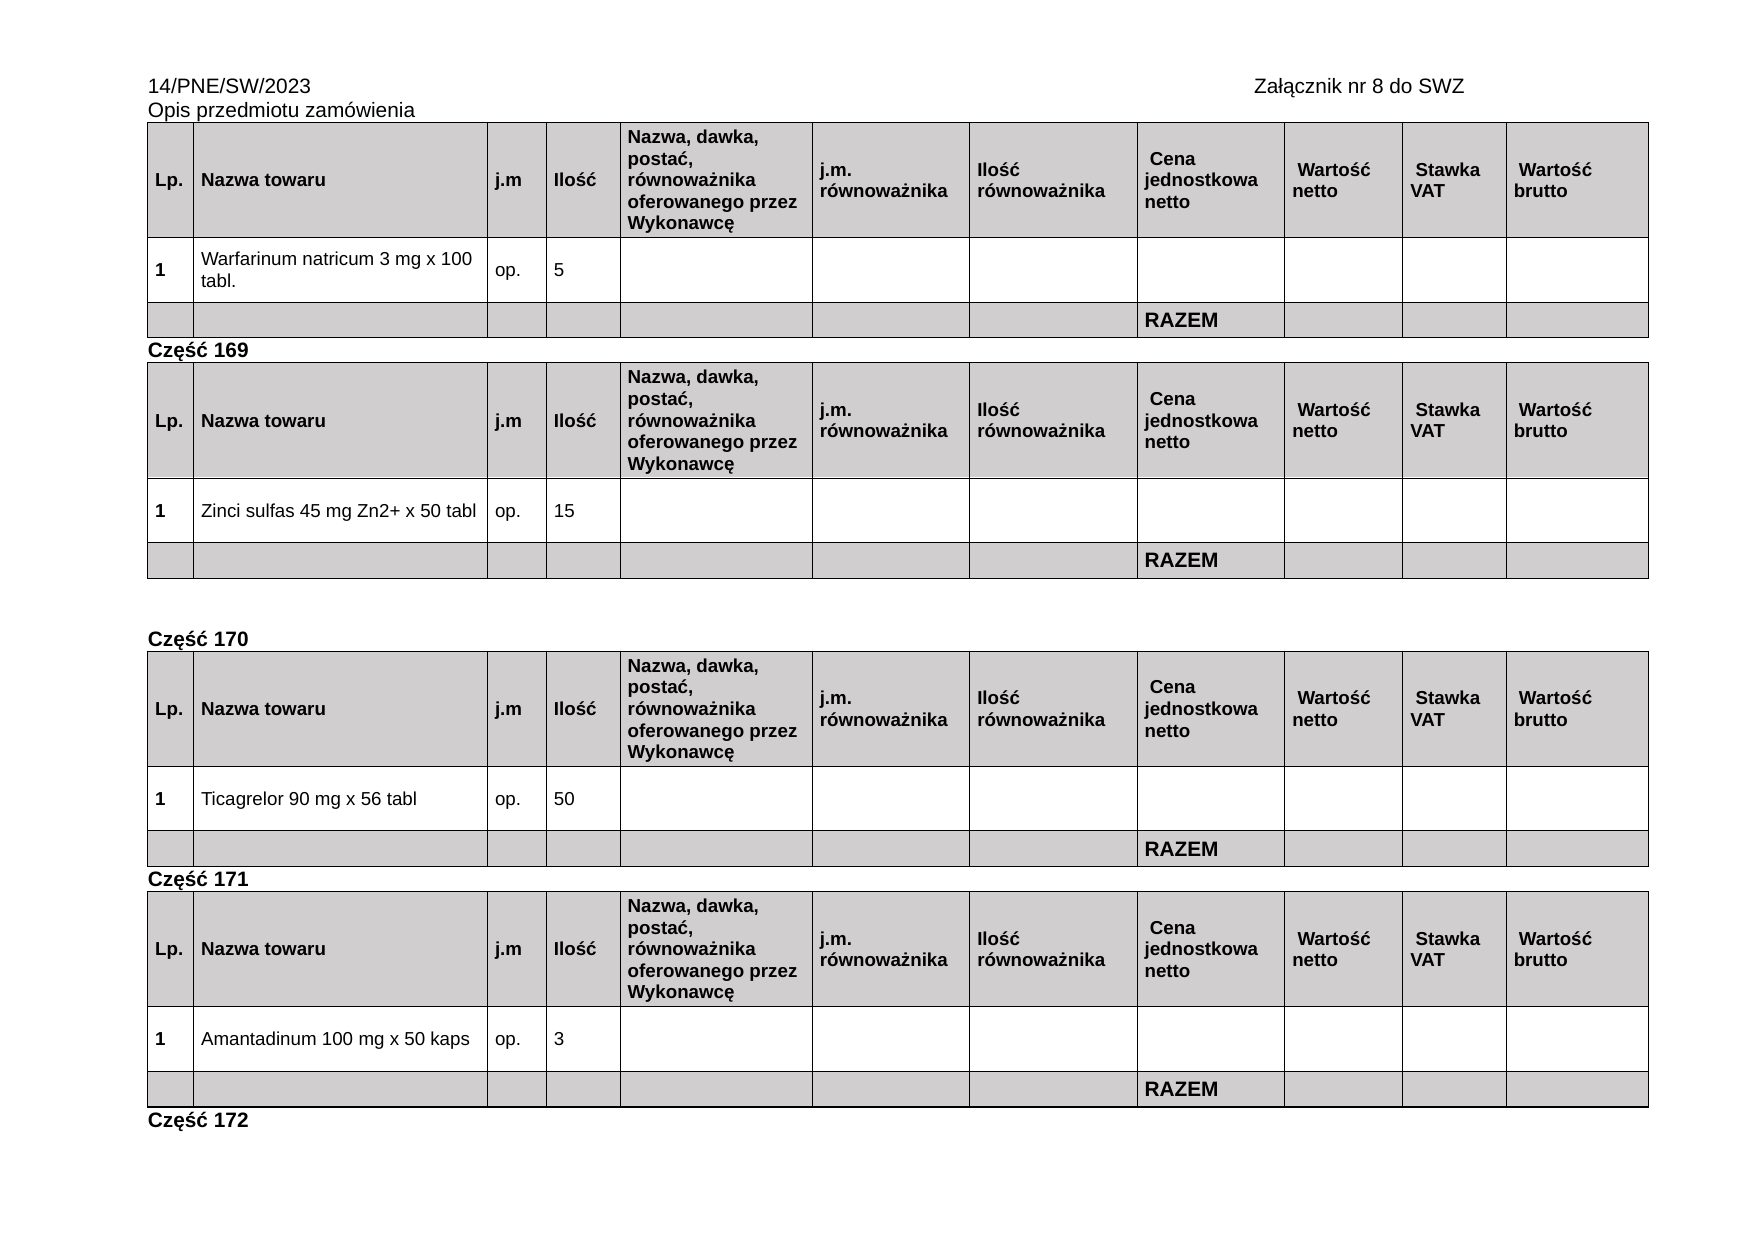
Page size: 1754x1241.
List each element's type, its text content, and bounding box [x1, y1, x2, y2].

table_header Wartość netto [1285, 652, 1402, 766]
table_header Nazwa towaru [194, 652, 487, 766]
table_cell [547, 543, 620, 578]
table_cell [1285, 543, 1402, 578]
table_header Stawka VAT [1403, 892, 1506, 1006]
table_cell [547, 831, 620, 866]
table_header Nazwa, dawka, postać, równoważnika oferowanego przez Wykonawcę [621, 652, 812, 766]
table_cell op. [488, 767, 546, 830]
table_cell [621, 1007, 812, 1071]
table_header j.m [488, 892, 546, 1006]
table_cell [813, 1072, 969, 1106]
table_header Nazwa, dawka, postać, równoważnika oferowanego przez Wykonawcę [621, 123, 812, 237]
table_header Nazwa, dawka, postać, równoważnika oferowanego przez Wykonawcę [621, 892, 812, 1006]
table_cell [1507, 303, 1648, 337]
table_header Ilość równoważnika [970, 123, 1137, 237]
table_cell Warfarinum natricum 3 mg x 100 tabl. [194, 238, 487, 302]
table_header Wartość brutto [1507, 363, 1648, 477]
table_cell [148, 543, 193, 578]
table_header j.m [488, 123, 546, 237]
table_header Lp. [148, 123, 193, 237]
table_header Ilość równoważnika [970, 892, 1137, 1006]
table_cell [1285, 767, 1402, 830]
table_cell [1285, 303, 1402, 337]
table_cell [1403, 543, 1506, 578]
table_cell [148, 831, 193, 866]
table_cell Amantadinum 100 mg x 50 kaps [194, 1007, 487, 1071]
table_cell [547, 303, 620, 337]
table_cell [970, 767, 1137, 830]
table_cell RAZEM [1138, 303, 1284, 337]
table_cell [488, 1072, 546, 1106]
table_header j.m [488, 652, 546, 766]
table_cell [813, 238, 969, 302]
table_header Nazwa, dawka, postać, równoważnika oferowanego przez Wykonawcę [621, 363, 812, 477]
table_header Cena jednostkowa netto [1138, 363, 1284, 477]
table_cell [194, 1072, 487, 1106]
table_header Ilość [547, 652, 620, 766]
table_header Ilość [547, 123, 620, 237]
table_cell [970, 1007, 1137, 1071]
table_cell Ticagrelor 90 mg x 56 tabl [194, 767, 487, 830]
text Część 170 [148, 627, 1606, 651]
table_cell Zinci sulfas 45 mg Zn2+ x 50 tabl [194, 479, 487, 542]
table_cell [1403, 831, 1506, 866]
table_cell [621, 303, 812, 337]
table_cell [970, 1072, 1137, 1106]
table_header j.m. równoważnika [813, 652, 969, 766]
table_cell [621, 543, 812, 578]
table_cell RAZEM [1138, 831, 1284, 866]
table_cell [621, 479, 812, 542]
table_cell [488, 831, 546, 866]
table_header Wartość netto [1285, 123, 1402, 237]
table_cell [1138, 479, 1284, 542]
table_header Stawka VAT [1403, 652, 1506, 766]
table_cell [970, 303, 1137, 337]
table_cell [970, 831, 1137, 866]
table_header Stawka VAT [1403, 123, 1506, 237]
table_cell [813, 303, 969, 337]
table_cell RAZEM [1138, 1072, 1284, 1106]
table_cell [148, 1072, 193, 1106]
table_header Ilość [547, 363, 620, 477]
table_cell [970, 479, 1137, 542]
table_cell [1403, 767, 1506, 830]
table_cell [194, 303, 487, 337]
table_cell [1507, 238, 1648, 302]
table_header j.m. równoważnika [813, 123, 969, 237]
text Część 172 [148, 1108, 1606, 1131]
table_cell 3 [547, 1007, 620, 1071]
table_cell [1285, 238, 1402, 302]
table_cell [1285, 1007, 1402, 1071]
table_cell op. [488, 238, 546, 302]
table_cell [1507, 767, 1648, 830]
table_cell [1138, 767, 1284, 830]
table_header j.m [488, 363, 546, 477]
table_cell [621, 1072, 812, 1106]
table_cell [1507, 543, 1648, 578]
table_cell [1403, 1007, 1506, 1071]
table_cell [813, 543, 969, 578]
text Część 169 [148, 338, 1606, 362]
table_header Nazwa towaru [194, 363, 487, 477]
table_cell 1 [148, 1007, 193, 1071]
table_cell [970, 543, 1137, 578]
table_cell [488, 543, 546, 578]
table_header Lp. [148, 363, 193, 477]
table_cell [1507, 1072, 1648, 1106]
table_cell [194, 543, 487, 578]
table_cell [813, 1007, 969, 1071]
table_header Wartość brutto [1507, 892, 1648, 1006]
text Część 171 [148, 867, 1606, 891]
table_cell [813, 479, 969, 542]
table_cell op. [488, 1007, 546, 1071]
table_header Ilość równoważnika [970, 363, 1137, 477]
table_cell [1285, 831, 1402, 866]
table_cell [488, 303, 546, 337]
table_cell [1403, 1072, 1506, 1106]
table_header Ilość równoważnika [970, 652, 1137, 766]
table_header Ilość [547, 892, 620, 1006]
table_cell [1507, 1007, 1648, 1071]
table_header Nazwa towaru [194, 123, 487, 237]
table_cell [813, 767, 969, 830]
table_cell [1138, 1007, 1284, 1071]
table_cell 1 [148, 479, 193, 542]
table_header Wartość netto [1285, 363, 1402, 477]
table_cell [621, 767, 812, 830]
table_cell [194, 831, 487, 866]
table_cell [621, 831, 812, 866]
table_header Lp. [148, 652, 193, 766]
table_cell [813, 831, 969, 866]
table_header Wartość brutto [1507, 652, 1648, 766]
table_cell op. [488, 479, 546, 542]
table_header Nazwa towaru [194, 892, 487, 1006]
table_header Cena jednostkowa netto [1138, 652, 1284, 766]
table_cell 5 [547, 238, 620, 302]
table_header Wartość brutto [1507, 123, 1648, 237]
table_cell 1 [148, 767, 193, 830]
table_cell [1507, 831, 1648, 866]
table_header Wartość netto [1285, 892, 1402, 1006]
table_cell [1403, 303, 1506, 337]
table_cell [970, 238, 1137, 302]
table_cell [1138, 238, 1284, 302]
table_header Lp. [148, 892, 193, 1006]
table_header Cena jednostkowa netto [1138, 892, 1284, 1006]
table_header Stawka VAT [1403, 363, 1506, 477]
table_cell [547, 1072, 620, 1106]
table_header j.m. równoważnika [813, 892, 969, 1006]
table_cell [1403, 238, 1506, 302]
table_cell [148, 303, 193, 337]
table_cell [1285, 1072, 1402, 1106]
table_cell [1403, 479, 1506, 542]
table_cell RAZEM [1138, 543, 1284, 578]
table_cell 50 [547, 767, 620, 830]
table_cell 15 [547, 479, 620, 542]
table_cell 1 [148, 238, 193, 302]
table_cell [1507, 479, 1648, 542]
table_header Cena jednostkowa netto [1138, 123, 1284, 237]
table_header j.m. równoważnika [813, 363, 969, 477]
table_cell [621, 238, 812, 302]
table_cell [1285, 479, 1402, 542]
